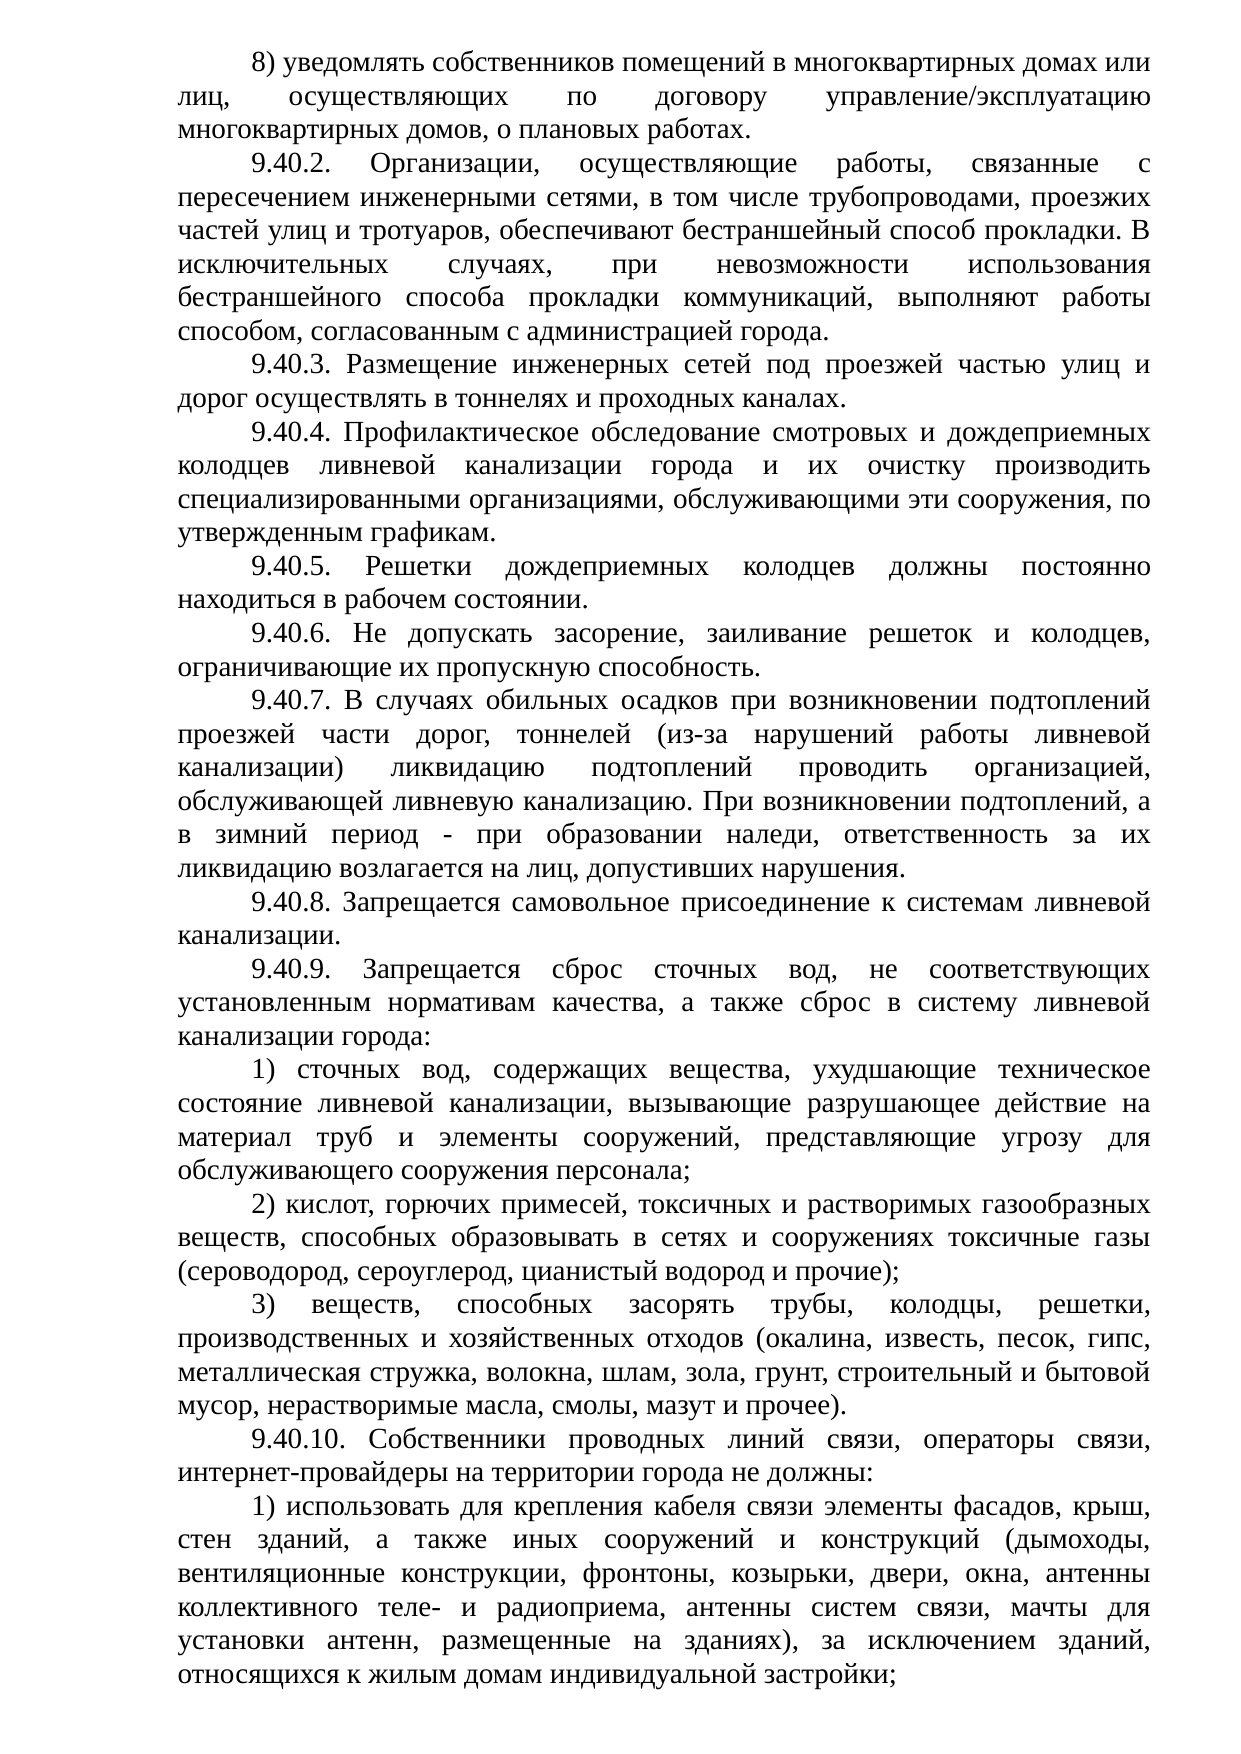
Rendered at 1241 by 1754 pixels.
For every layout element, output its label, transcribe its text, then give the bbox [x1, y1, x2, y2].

text 9.40.8. Запрещается самовольное присоединение к системам ливневой канализации. [177, 884, 1152, 951]
text 9.40.5. Решетки дождеприемных колодцев должны постоянно находиться в рабочем состоянии. [177, 548, 1152, 615]
text 9.40.3. Размещение инженерных сетей под проезжей частью улиц и дорог осуществлять в тоннелях и проходных каналах. [177, 346, 1152, 413]
text 9.40.9. Запрещается сброс сточных вод, не соответствующих установленным нормативам качества, а также сброс в систему ливневой канализации города: [177, 951, 1152, 1051]
text 9.40.4. Профилактическое обследование смотровых и дождеприемных колодцев ливневой канализации города и их очистку производить специализированными организациями, обслуживающими эти сооружения, по утвержденным графикам. [177, 414, 1152, 548]
text 9.40.6. Не допускать засорение, заиливание решеток и колодцев, ограничивающие их пропускную способность. [177, 615, 1152, 682]
text 3) веществ, способных засорять трубы, колодцы, решетки, производственных и хозяйственных отходов (окалина, известь, песок, гипс, металлическая стружка, волокна, шлам, зола, грунт, строительный и бытовой мусор, нерастворимые масла, смолы, мазут и прочее). [177, 1287, 1152, 1421]
text 9.40.10. Собственники проводных линий связи, операторы связи, интернет-провайдеры на территории города не должны: [177, 1421, 1152, 1488]
text 2) кислот, горючих примесей, токсичных и растворимых газообразных веществ, способных образовывать в сетях и сооружениях токсичные газы (сероводород, сероуглерод, цианистый водород и прочие); [177, 1186, 1152, 1286]
text 1) сточных вод, содержащих вещества, ухудшающие техническое состояние ливневой канализации, вызывающие разрушающее действие на материал труб и элементы сооружений, представляющие угрозу для обслуживающего сооружения персонала; [177, 1052, 1152, 1186]
text 8) уведомлять собственников помещений в многоквартирных домах или лиц, осуществляющих по договору управление/эксплуатацию многоквартирных домов, о плановых работах. [177, 44, 1152, 145]
text 1) использовать для крепления кабеля связи элементы фасадов, крыш, стен зданий, а также иных сооружений и конструкций (дымоходы, вентиляционные конструкции, фронтоны, козырьки, двери, окна, антенны коллективного теле- и радиоприема, антенны систем связи, мачты для установки антенн, размещенные на зданиях), за исключением зданий, относящихся к жилым домам индивидуальной застройки; [177, 1488, 1152, 1689]
text 9.40.7. В случаях обильных осадков при возникновении подтоплений проезжей части дорог, тоннелей (из-за нарушений работы ливневой канализации) ликвидацию подтоплений проводить организацией, обслуживающей ливневую канализацию. При возникновении подтоплений, а в зимний период - при образовании наледи, ответственность за их ликвидацию возлагается на лиц, допустивших нарушения. [177, 682, 1152, 883]
text 9.40.2. Организации, осуществляющие работы, связанные с пересечением инженерными сетями, в том числе трубопроводами, проезжих частей улиц и тротуаров, обеспечивают бестраншейный способ прокладки. В исключительных случаях, при невозможности использования бестраншейного способа прокладки коммуникаций, выполняют работы способом, согласованным с администрацией города. [177, 145, 1152, 346]
